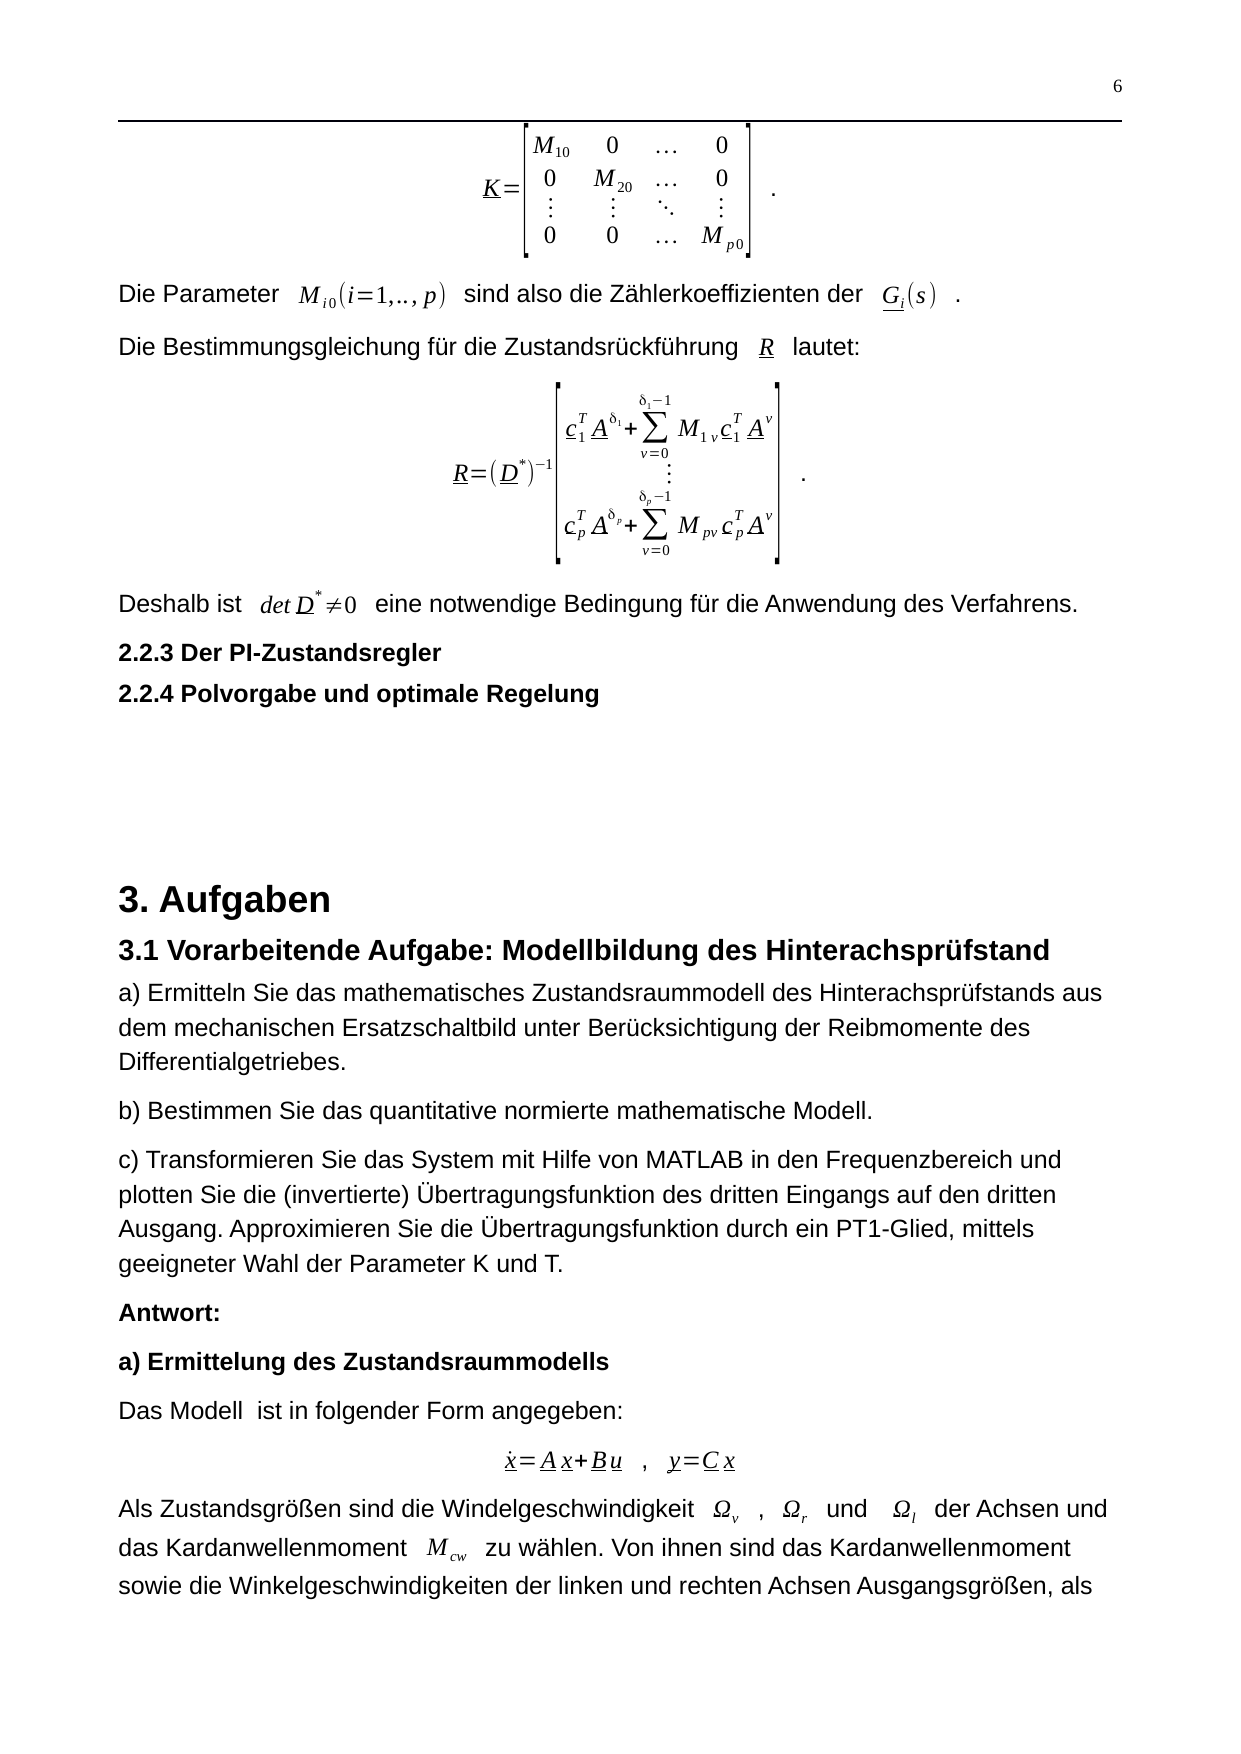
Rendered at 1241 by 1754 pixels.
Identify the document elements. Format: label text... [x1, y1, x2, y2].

text Als Zustandsgrößen sind die Windelgeschwindigkeit,und der Achsen und das Kardanwellenmomentzu wählen. Von ihnen sind das Kardanwellenmoment sowie die Winkelgeschwindigkeiten der linken und rechten Achsen Ausgangsgrößen, als [118, 1494, 1122, 1600]
title 2.2.3 Der PI-Zustandsregler [118, 638, 1122, 667]
text Deshalb isteine notwendige Bedingung für die Anwendung des Verfahrens. [118, 586, 1122, 618]
title 2.2.4 Polvorgabe und optimale Regelung [118, 679, 1122, 708]
text a) Ermitteln Sie das mathematisches Zustandsraummodell des Hinterachsprüfstands aus dem mechanischen Ersatzschaltbild unter Berücksichtigung der Reibmomente des Differentialgetriebes. [118, 978, 1122, 1076]
text a) Ermittelung des Zustandsraummodells [118, 1347, 1122, 1376]
title 3.1 Vorarbeitende Aufgabe: Modellbildung des Hinterachsprüfstand [118, 933, 1122, 966]
text Die Bestimmungsgleichung für die Zustandsrückführunglautet: [118, 332, 1122, 361]
text Die Parametersind also die Zählerkoeffizienten der. [118, 279, 1122, 312]
text , [118, 1445, 1122, 1474]
text . [118, 382, 1122, 566]
text Antwort: [118, 1298, 1122, 1327]
text c) Transformieren Sie das System mit Hilfe von MATLAB in den Frequenzbereich und plotten Sie die (invertierte) Übertragungsfunktion des dritten Eingangs auf den dritten Ausgang. Approximieren Sie die Übertragungsfunktion durch ein PT1-Glied, mittels geeigneter Wahl der Parameter K und T. [118, 1145, 1122, 1278]
title 3. Aufgaben [118, 877, 1122, 920]
text Das Modell ist in folgender Form angegeben: [118, 1396, 1122, 1425]
text b) Bestimmen Sie das quantitative normierte mathematische Modell. [118, 1096, 1122, 1125]
text . [118, 122, 1122, 259]
